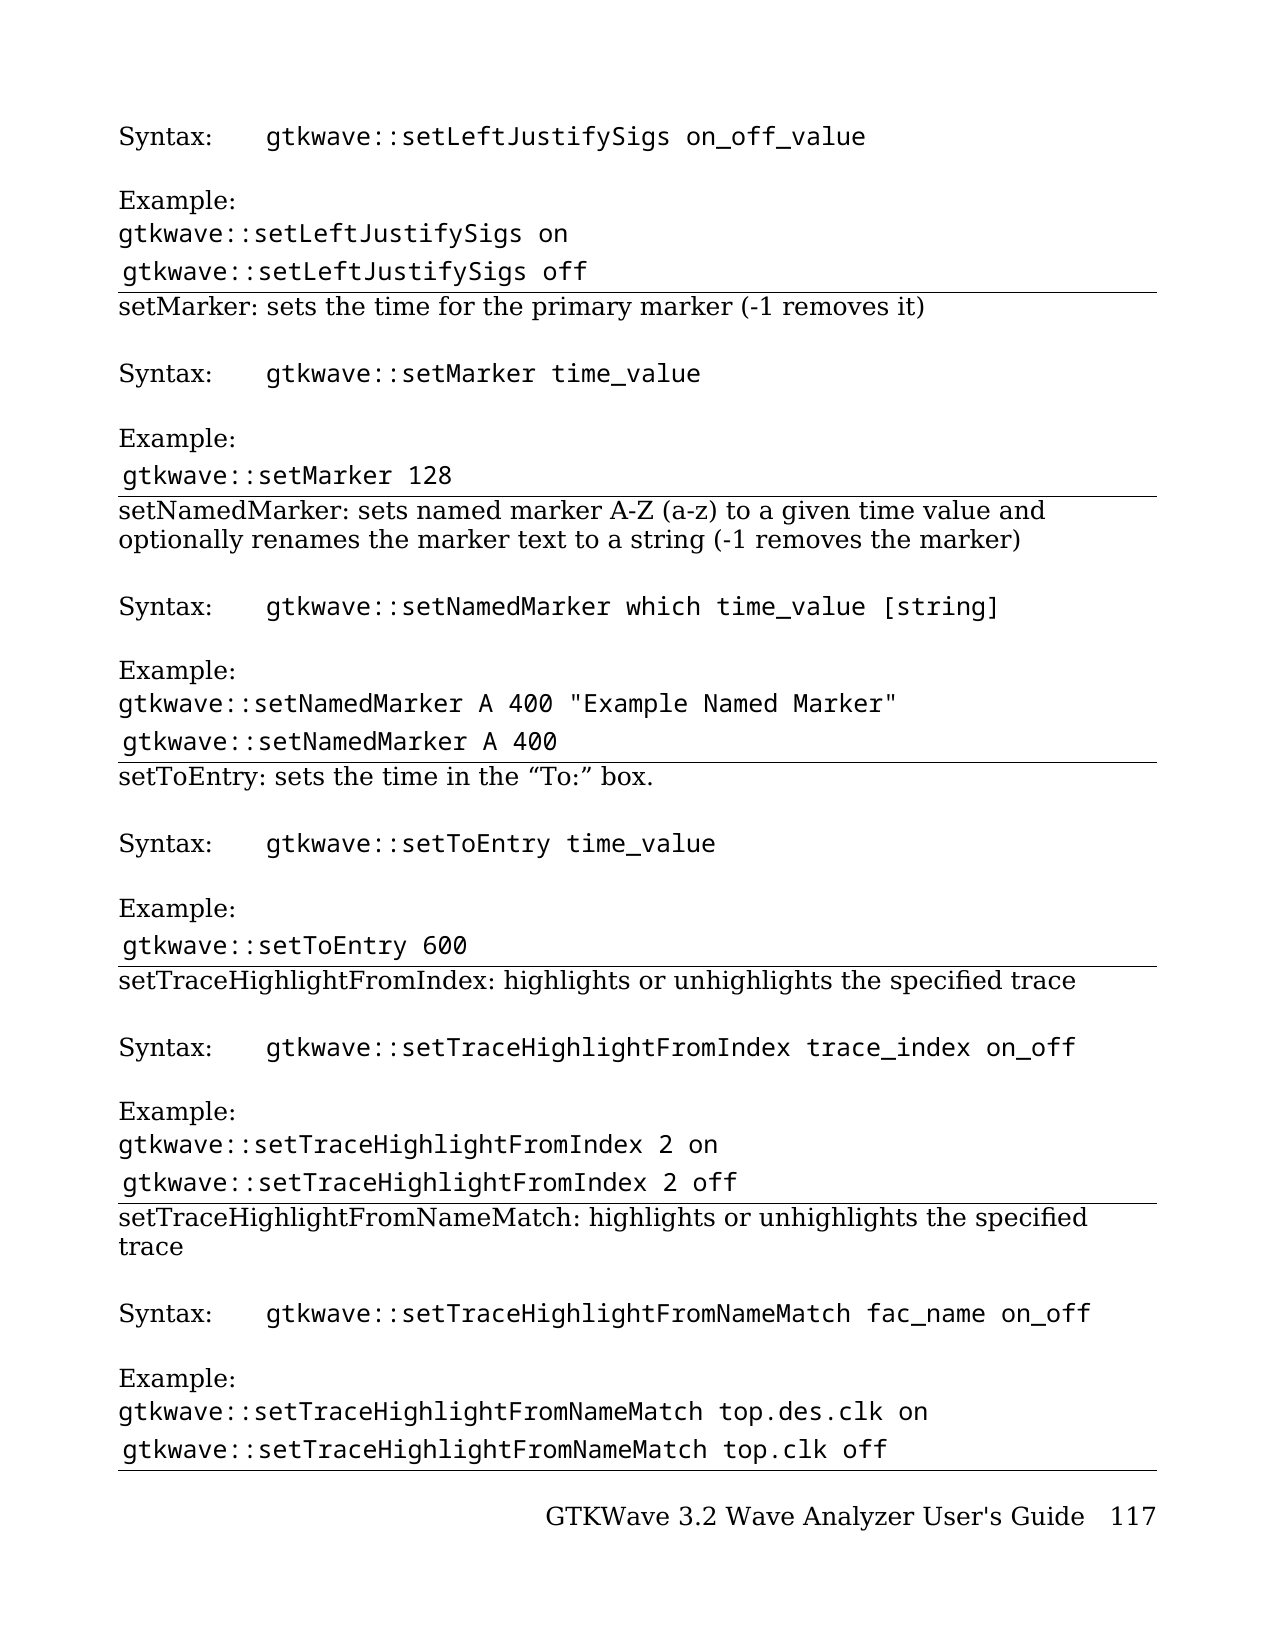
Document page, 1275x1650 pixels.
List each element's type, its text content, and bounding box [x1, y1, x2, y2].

text Example: [118, 1364, 1157, 1393]
text setNamedMarker: sets named marker A-Z (a-z) to a given time value and optionally renames the marker text to a string (-1 removes the marker) [118, 497, 1157, 554]
text gtkwave::setTraceHighlightFromNameMatch top.clk off [118, 1427, 1157, 1470]
text Syntax: gtkwave::setToEntry time_value [118, 826, 1157, 860]
text setTraceHighlightFromIndex: highlights or unhighlights the specified trace [118, 967, 1157, 995]
text Syntax: gtkwave::setNamedMarker which time_value [string] [118, 588, 1157, 622]
text Example: [118, 1097, 1157, 1126]
text Example: [118, 186, 1157, 215]
text Example: [118, 656, 1157, 686]
text Syntax: gtkwave::setTraceHighlightFromIndex trace_index on_off [118, 1029, 1157, 1063]
text gtkwave::setTraceHighlightFromNameMatch top.des.clk on [118, 1393, 1157, 1427]
text gtkwave::setMarker 128 [118, 453, 1157, 496]
text Syntax: gtkwave::setTraceHighlightFromNameMatch fac_name on_off [118, 1296, 1157, 1330]
text gtkwave::setLeftJustifySigs off [118, 249, 1157, 292]
text Syntax: gtkwave::setMarker time_value [118, 356, 1157, 390]
text Example: [118, 424, 1157, 453]
text gtkwave::setLeftJustifySigs on [118, 215, 1157, 249]
text gtkwave::setNamedMarker A 400 [118, 719, 1157, 762]
text gtkwave::setTraceHighlightFromIndex 2 on [118, 1126, 1157, 1161]
text setTraceHighlightFromNameMatch: highlights or unhighlights the specified trace [118, 1204, 1157, 1262]
text gtkwave::setTraceHighlightFromIndex 2 off [118, 1161, 1157, 1203]
text Syntax: gtkwave::setLeftJustifySigs on_off_value [118, 118, 1157, 152]
text gtkwave::setToEntry 600 [118, 923, 1157, 966]
text setMarker: sets the time for the primary marker (-1 removes it) [118, 293, 1157, 322]
text setToEntry: sets the time in the “To:” box. [118, 763, 1157, 792]
text Example: [118, 894, 1157, 923]
text gtkwave::setNamedMarker A 400 "Example Named Marker" [118, 686, 1157, 719]
